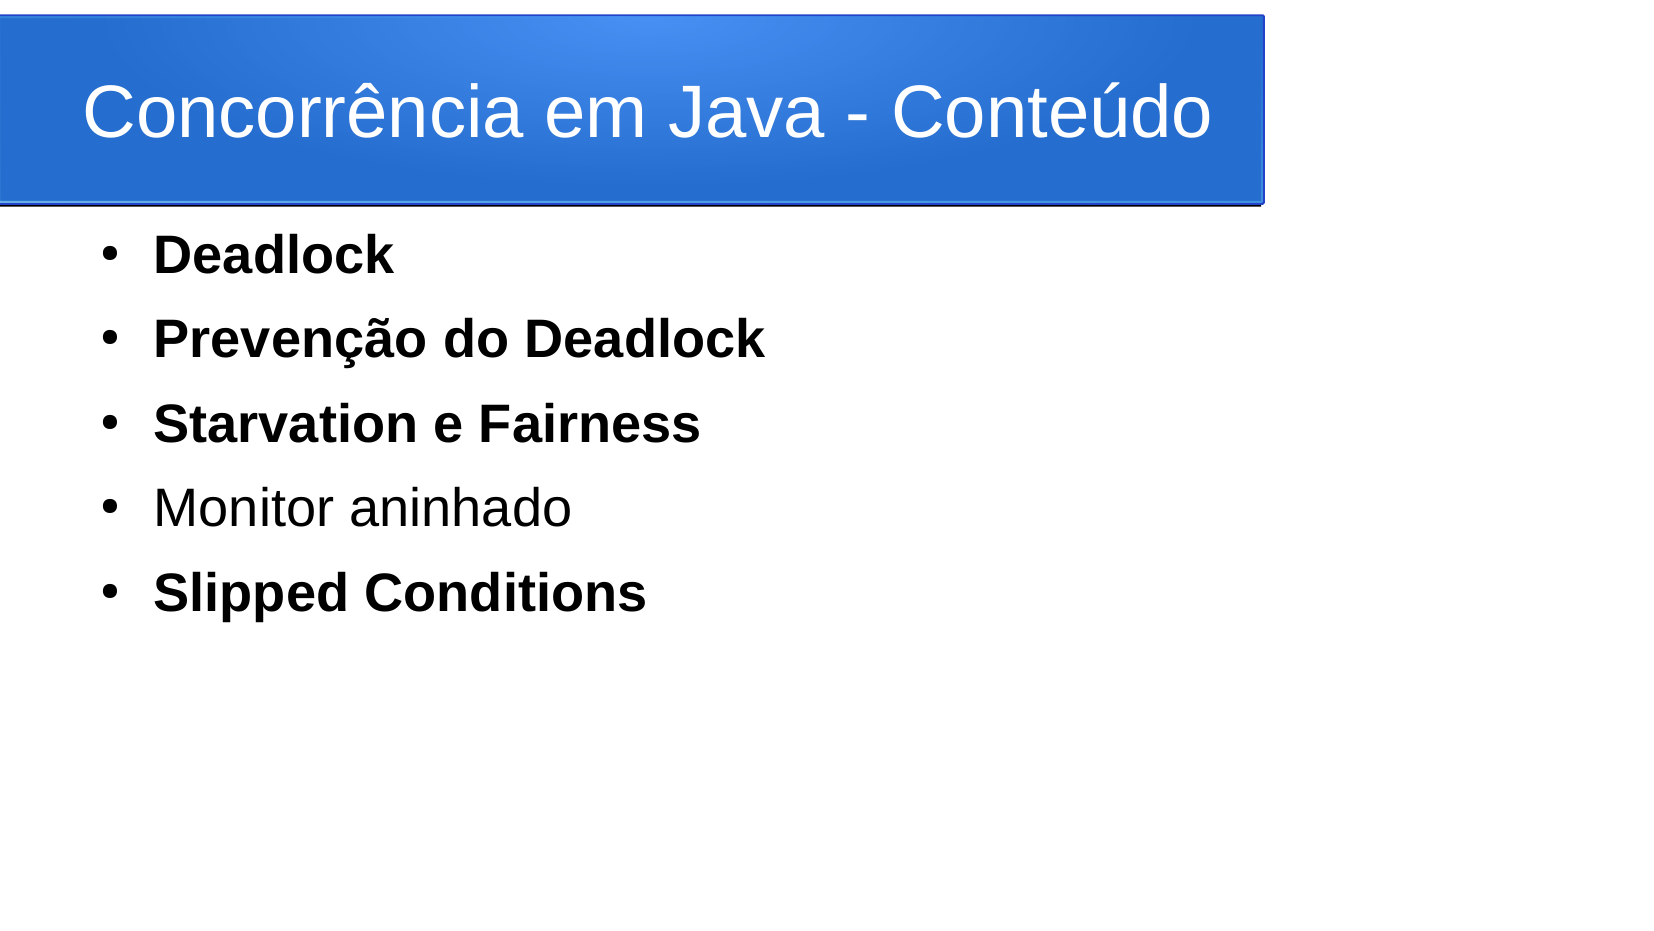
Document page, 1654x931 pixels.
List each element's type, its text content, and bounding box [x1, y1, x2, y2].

list Deadlock Prevenção do Deadlock Starvation e Fairness Monitor aninhado Slipped Conditions [82, 224, 1571, 764]
title Concorrência em Java - Conteúdo [82, 35, 1235, 189]
